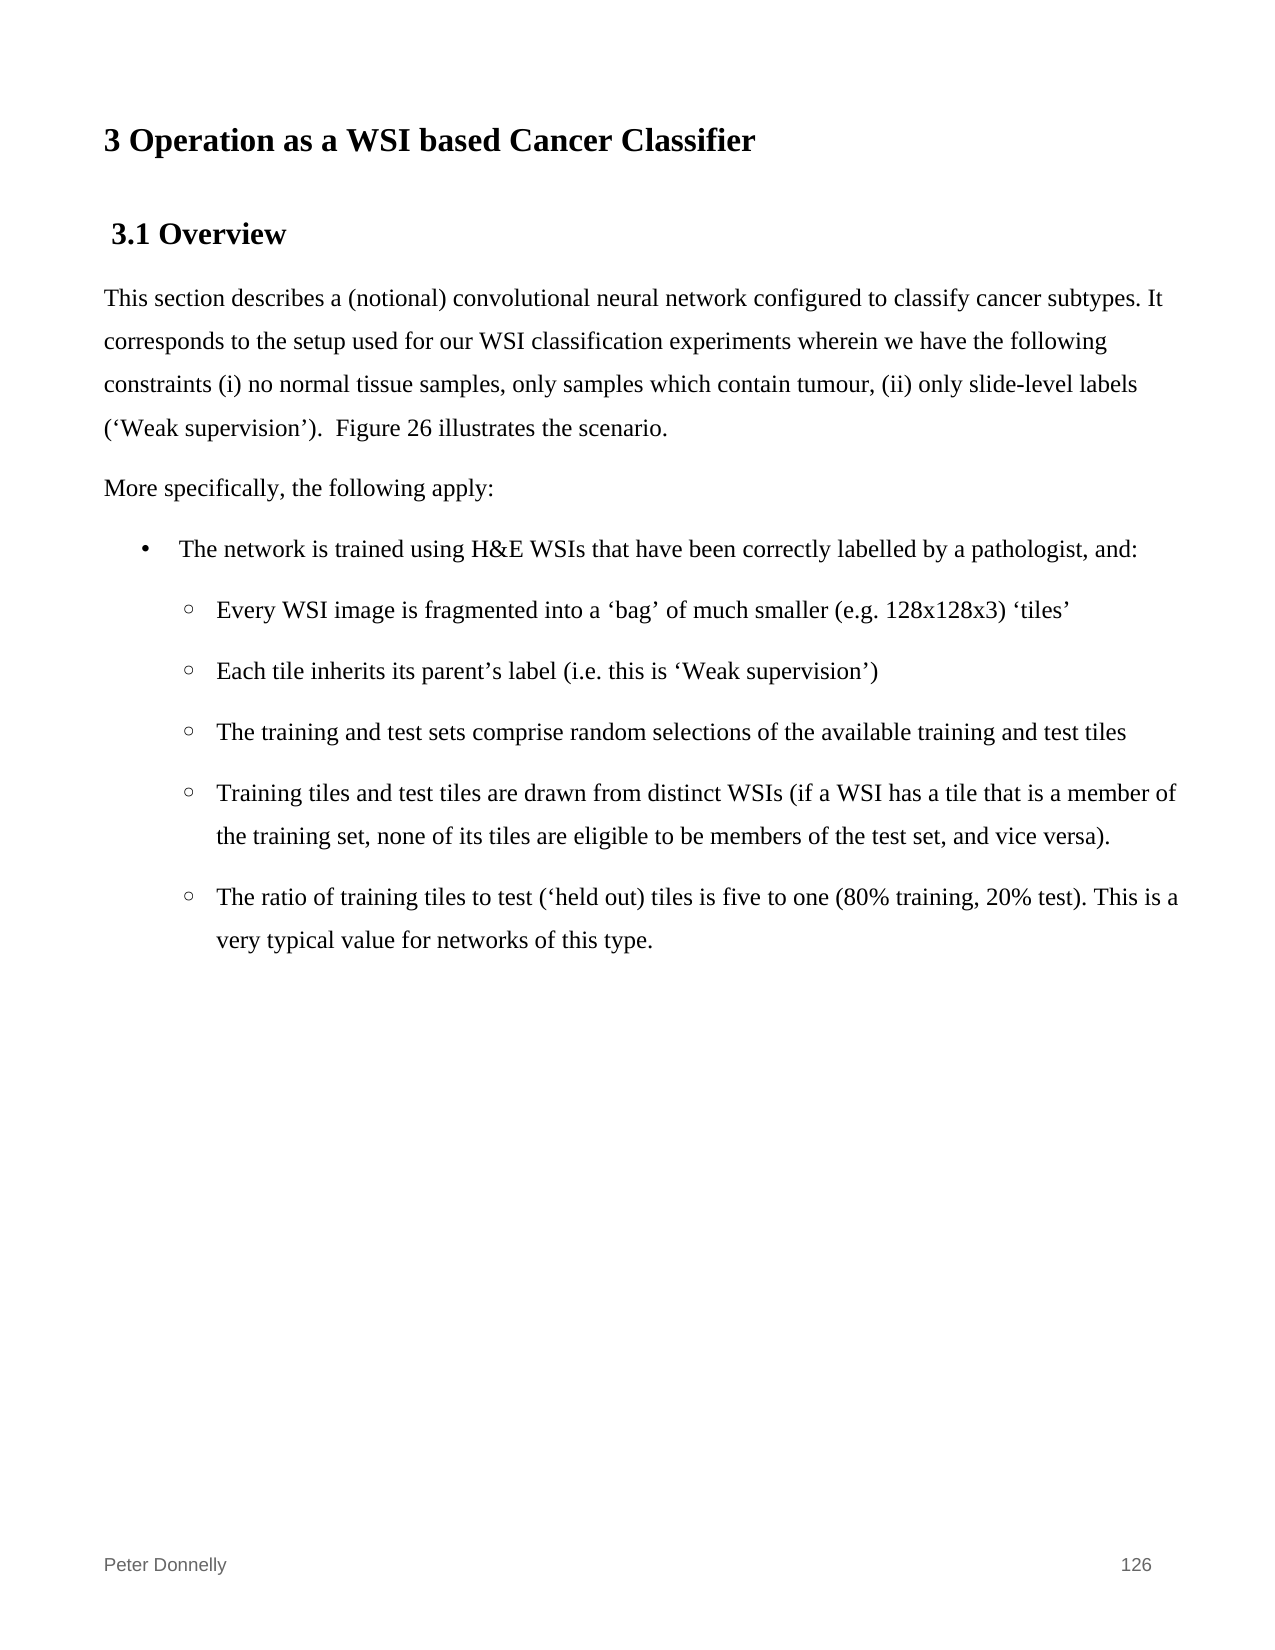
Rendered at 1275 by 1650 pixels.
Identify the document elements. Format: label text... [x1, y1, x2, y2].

list The training and test sets comprise random selections of the available training and test tiles [178, 717, 1181, 746]
text More specifically, the following apply: [103, 473, 1181, 502]
list Every WSI image is fragmented into a ‘bag’ of much smaller (e.g. 128x128x3) ‘tiles’ [178, 595, 1181, 624]
list The ratio of training tiles to test (‘held out) tiles is five to one (80% training, 20% test). This is a very typical value for networks of this type. [178, 882, 1181, 953]
subtitle Overview [103, 215, 1181, 251]
list The network is trained using H&E WSIs that have been correctly labelled by a pathologist, and: [141, 534, 1181, 563]
list Each tile inherits its parent’s label (i.e. this is ‘Weak supervision’) [178, 656, 1181, 685]
subtitle Operation as a WSI based Cancer Classifier [103, 120, 1181, 158]
list Training tiles and test tiles are drawn from distinct WSIs (if a WSI has a tile that is a member of the training set, none of its tiles are eligible to be members of the test set, and vice versa). [178, 778, 1181, 849]
text This section describes a (notional) convolutional neural network configured to classify cancer subtypes. It corresponds to the setup used for our WSI classification experiments wherein we have the following constraints (i) no normal tissue samples, only samples which contain tumour, (ii) only slide-level labels (‘Weak supervision’). Figure 26 illustrates the scenario. [103, 283, 1181, 441]
